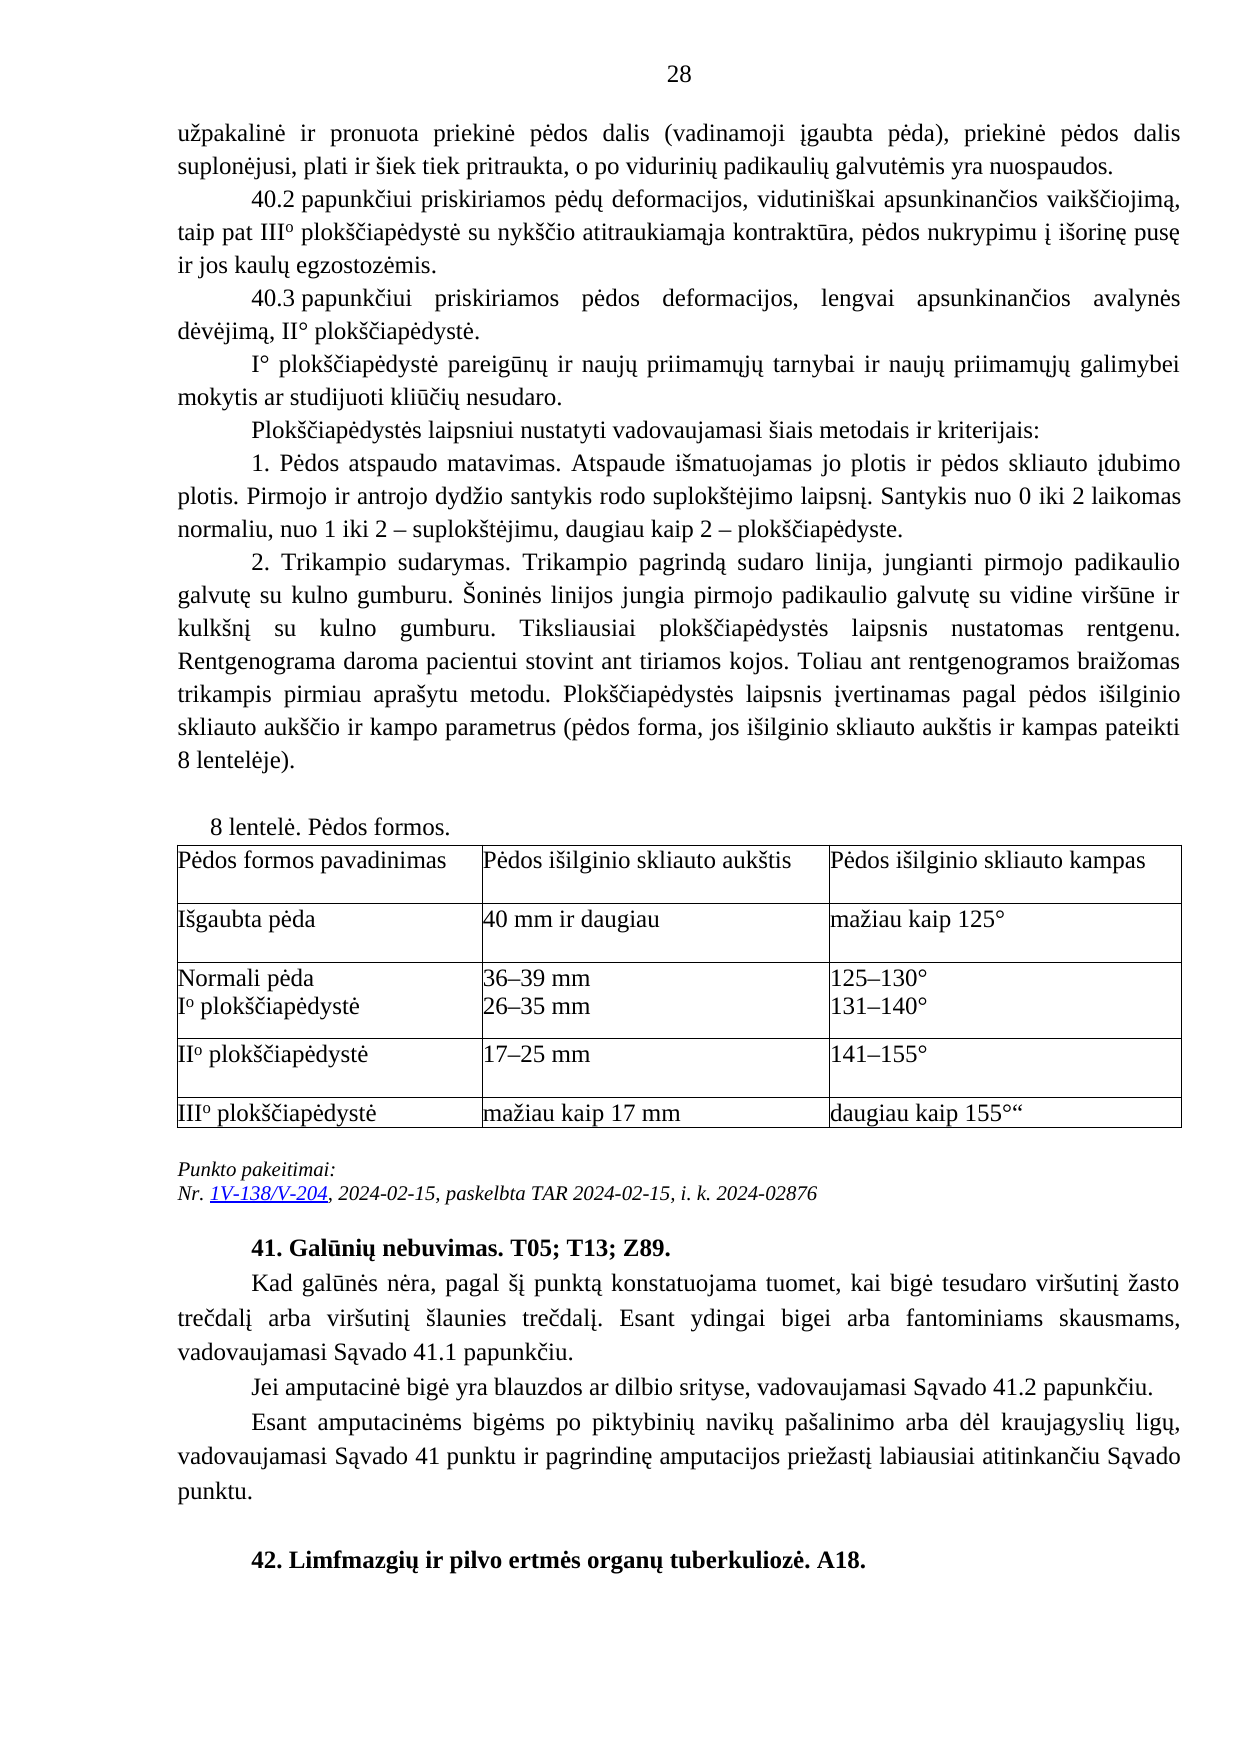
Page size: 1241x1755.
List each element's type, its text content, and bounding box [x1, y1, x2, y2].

text Plokščiapėdystės laipsniui nustatyti vadovaujamasi šiais metodais ir kriterijais: [177, 415, 1181, 444]
text 42. Limfmazgių ir pilvo ertmės organų tuberkuliozė. A18. [177, 1546, 1181, 1574]
table_cell 40 mm ir daugiau [483, 904, 829, 962]
table_cell Išgaubta pėda [178, 904, 482, 962]
table_cell mažiau kaip 17 mm [483, 1098, 829, 1127]
table_header Pėdos formos pavadinimas [178, 846, 482, 903]
table_cell mažiau kaip 125° [830, 904, 1181, 962]
table_cell 17–25 mm [483, 1039, 829, 1097]
text Nr. 1V-138/V-204, 2024-02-15, paskelbta TAR 2024-02-15, i. k. 2024-02876 [177, 1181, 1181, 1204]
text 1. Pėdos atspaudo matavimas. Atspaude išmatuojamas jo plotis ir pėdos skliauto įdubimo plotis. Pirmojo ir antrojo dydžio santykis rodo suplokštėjimo laipsnį. Santykis nuo 0 iki 2 laikomas normaliu, nuo 1 iki 2 – suplokštėjimu, daugiau kaip 2 – plokščiapėdyste. [177, 448, 1181, 543]
text 41. Galūnių nebuvimas. T05; T13; Z89. [177, 1233, 1181, 1262]
table_cell IIIo plokščiapėdystė [178, 1098, 482, 1127]
table_header Pėdos išilginio skliauto aukštis [483, 846, 829, 903]
table_cell 125–130° 131–140° [830, 963, 1181, 1038]
text užpakalinė ir pronuota priekinė pėdos dalis (vadinamoji įgaubta pėda), priekinė pėdos dalis suplonėjusi, plati ir šiek tiek pritraukta, o po vidurinių padikaulių galvutėmis yra nuospaudos. [177, 118, 1181, 180]
table_cell IIo plokščiapėdystė [178, 1039, 482, 1097]
text 40.3 papunkčiui priskiriamos pėdos deformacijos, lengvai apsunkinančios avalynės dėvėjimą, II° plokščiapėdystė. [177, 283, 1181, 345]
text Jei amputacinė bigė yra blauzdos ar dilbio srityse, vadovaujamasi Sąvado 41.2 papunkčiu. [177, 1372, 1181, 1401]
text 8 lentelė. Pėdos formos. [177, 812, 1181, 840]
text Esant amputacinėms bigėms po piktybinių navikų pašalinimo arba dėl kraujagyslių ligų, vadovaujamasi Sąvado 41 punktu ir pagrindinę amputacijos priežastį labiausiai atitinkančiu Sąvado punktu. [177, 1407, 1181, 1505]
text I° plokščiapėdystė pareigūnų ir naujų priimamųjų tarnybai ir naujų priimamųjų galimybei mokytis ar studijuoti kliūčių nesudaro. [177, 349, 1181, 411]
table_header Pėdos išilginio skliauto kampas [830, 846, 1181, 903]
text 2. Trikampio sudarymas. Trikampio pagrindą sudaro linija, jungianti pirmojo padikaulio galvutę su kulno gumburu. Šoninės linijos jungia pirmojo padikaulio galvutę su vidine viršūne ir kulkšnį su kulno gumburu. Tiksliausiai plokščiapėdystės laipsnis nustatomas rentgenu. Rentgenograma daroma pacientui stovint ant tiriamos kojos. Toliau ant rentgenogramos braižomas trikampis pirmiau aprašytu metodu. Plokščiapėdystės laipsnis įvertinamas pagal pėdos išilginio skliauto aukščio ir kampo parametrus (pėdos forma, jos išilginio skliauto aukštis ir kampas pateikti 8 lentelėje). [177, 547, 1181, 774]
table_cell Normali pėda Io plokščiapėdystė [178, 963, 482, 1038]
table_cell 36–39 mm 26–35 mm [483, 963, 829, 1038]
table_cell daugiau kaip 155°“ [830, 1098, 1181, 1127]
text Punkto pakeitimai: [177, 1156, 1181, 1181]
table_cell 141–155° [830, 1039, 1181, 1097]
text Kad galūnės nėra, pagal šį punktą konstatuojama tuomet, kai bigė tesudaro viršutinį žasto trečdalį arba viršutinį šlaunies trečdalį. Esant ydingai bigei arba fantominiams skausmams, vadovaujamasi Sąvado 41.1 papunkčiu. [177, 1268, 1181, 1366]
text 40.2 papunkčiui priskiriamos pėdų deformacijos, vidutiniškai apsunkinančios vaikščiojimą, taip pat IIIo plokščiapėdystė su nykščio atitraukiamąja kontraktūra, pėdos nukrypimu į išorinę pusę ir jos kaulų egzostozėmis. [177, 184, 1181, 279]
